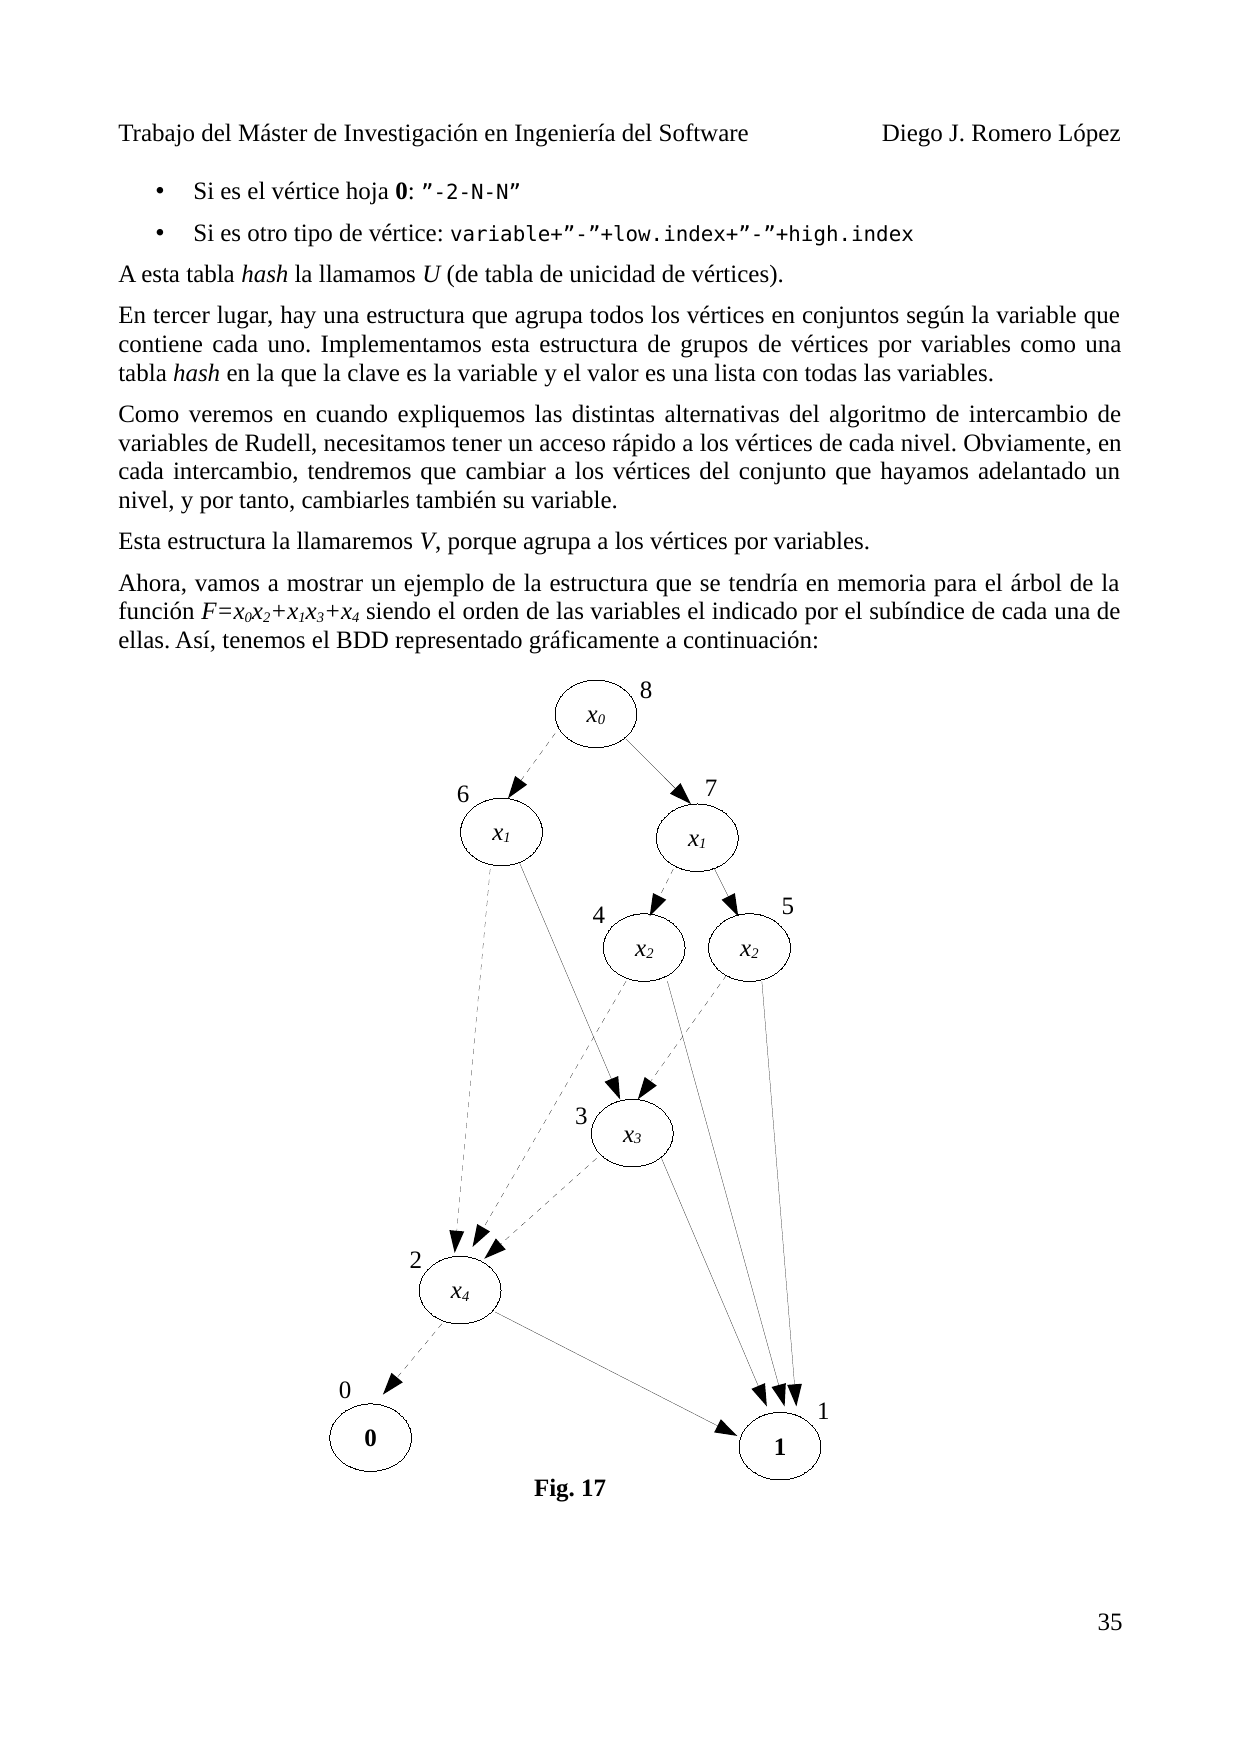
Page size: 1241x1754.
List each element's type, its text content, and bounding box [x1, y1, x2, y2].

text Como veremos en cuando expliquemos las distintas alternativas del algoritmo de intercambio de variables de Rudell, necesitamos tener un acceso rápido a los vértices de cada nivel. Obviamente, en cada intercambio, tendremos que cambiar a los vértices del conjunto que hayamos adelantado un nivel, y por tanto, cambiarles también su variable. [118, 399, 1122, 514]
list Si es otro tipo de vértice: variable+”-”+low.index+”-”+high.index [156, 218, 1122, 246]
list Si es el vértice hoja 0: ”-2-N-N” [156, 176, 1122, 205]
text Ahora, vamos a mostrar un ejemplo de la estructura que se tendría en memoria para el árbol de la función F=x0x2+x1x3+x4 siendo el orden de las variables el indicado por el subíndice de cada una de ellas. Así, tenemos el BDD representado gráficamente a continuación: [118, 568, 1122, 654]
text En tercer lugar, hay una estructura que agrupa todos los vértices en conjuntos según la variable que contiene cada uno. Implementamos esta estructura de grupos de vértices por variables como una tabla hash en la que la clave es la variable y el valor es una lista con todas las variables. [118, 300, 1122, 386]
text Esta estructura la llamaremos V, porque agrupa a los vértices por variables. [118, 526, 1122, 555]
text A esta tabla hash la llamamos U (de tabla de unicidad de vértices). [118, 259, 1122, 288]
